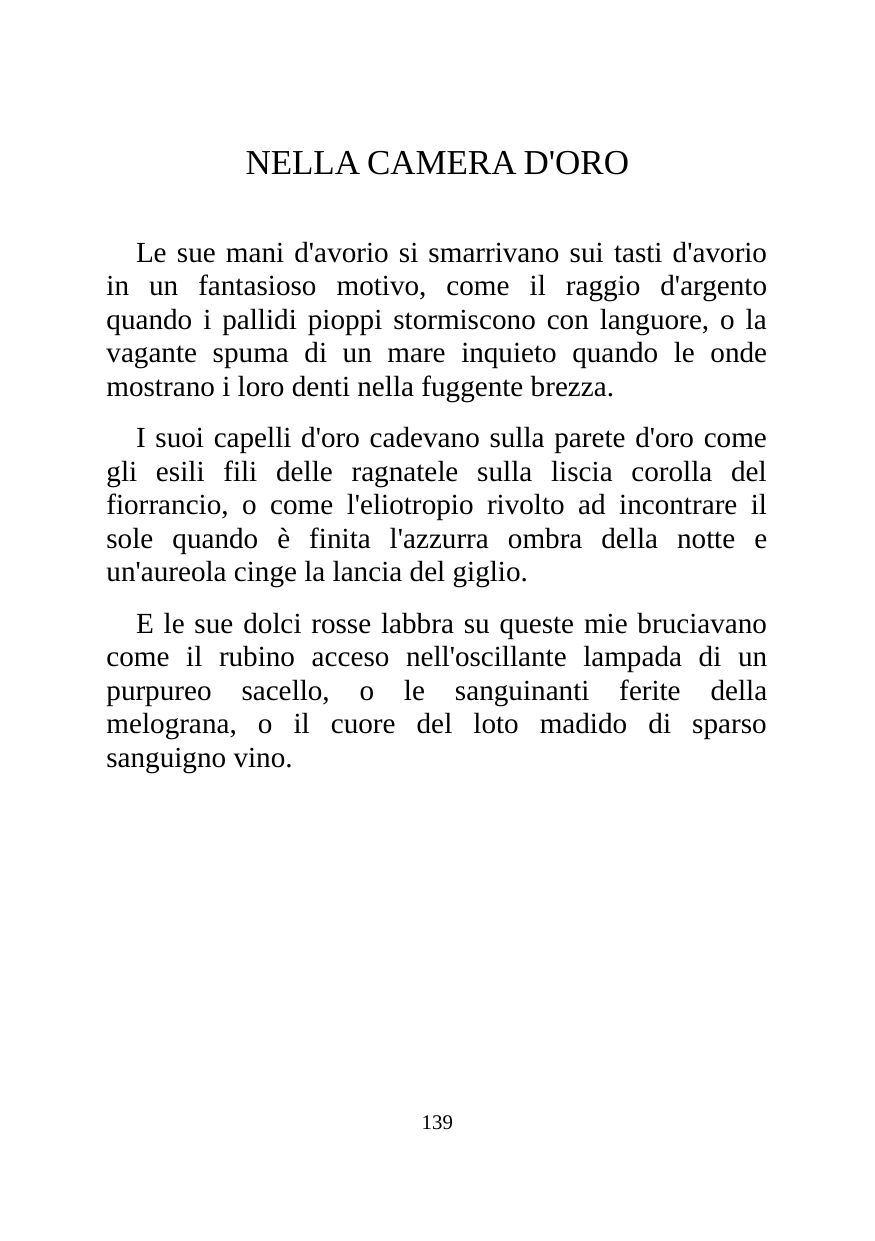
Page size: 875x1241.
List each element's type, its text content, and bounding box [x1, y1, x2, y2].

text I suoi capelli d'oro cadevano sulla parete d'oro come gli esili fili delle ragnatele sulla liscia corolla del fiorrancio, o come l'eliotropio rivolto ad incontrare il sole quando è finita l'azzurra ombra della notte e un'aureola cinge la lancia del giglio. [106, 420, 768, 588]
subtitle NELLA CAMERA D'ORO [106, 142, 768, 182]
text E le sue dolci rosse labbra su queste mie bruciavano come il rubino acceso nell'oscillante lampada di un purpureo sacello, o le sanguinanti ferite della melograna, o il cuore del loto madido di sparso sanguigno vino. [106, 606, 768, 773]
text Le sue mani d'avorio si smarrivano sui tasti d'avorio in un fantasioso motivo, come il raggio d'argento quando i pallidi pioppi stormiscono con languore, o la vagante spuma di un mare inquieto quando le onde mostrano i loro denti nella fuggente brezza. [106, 235, 768, 403]
